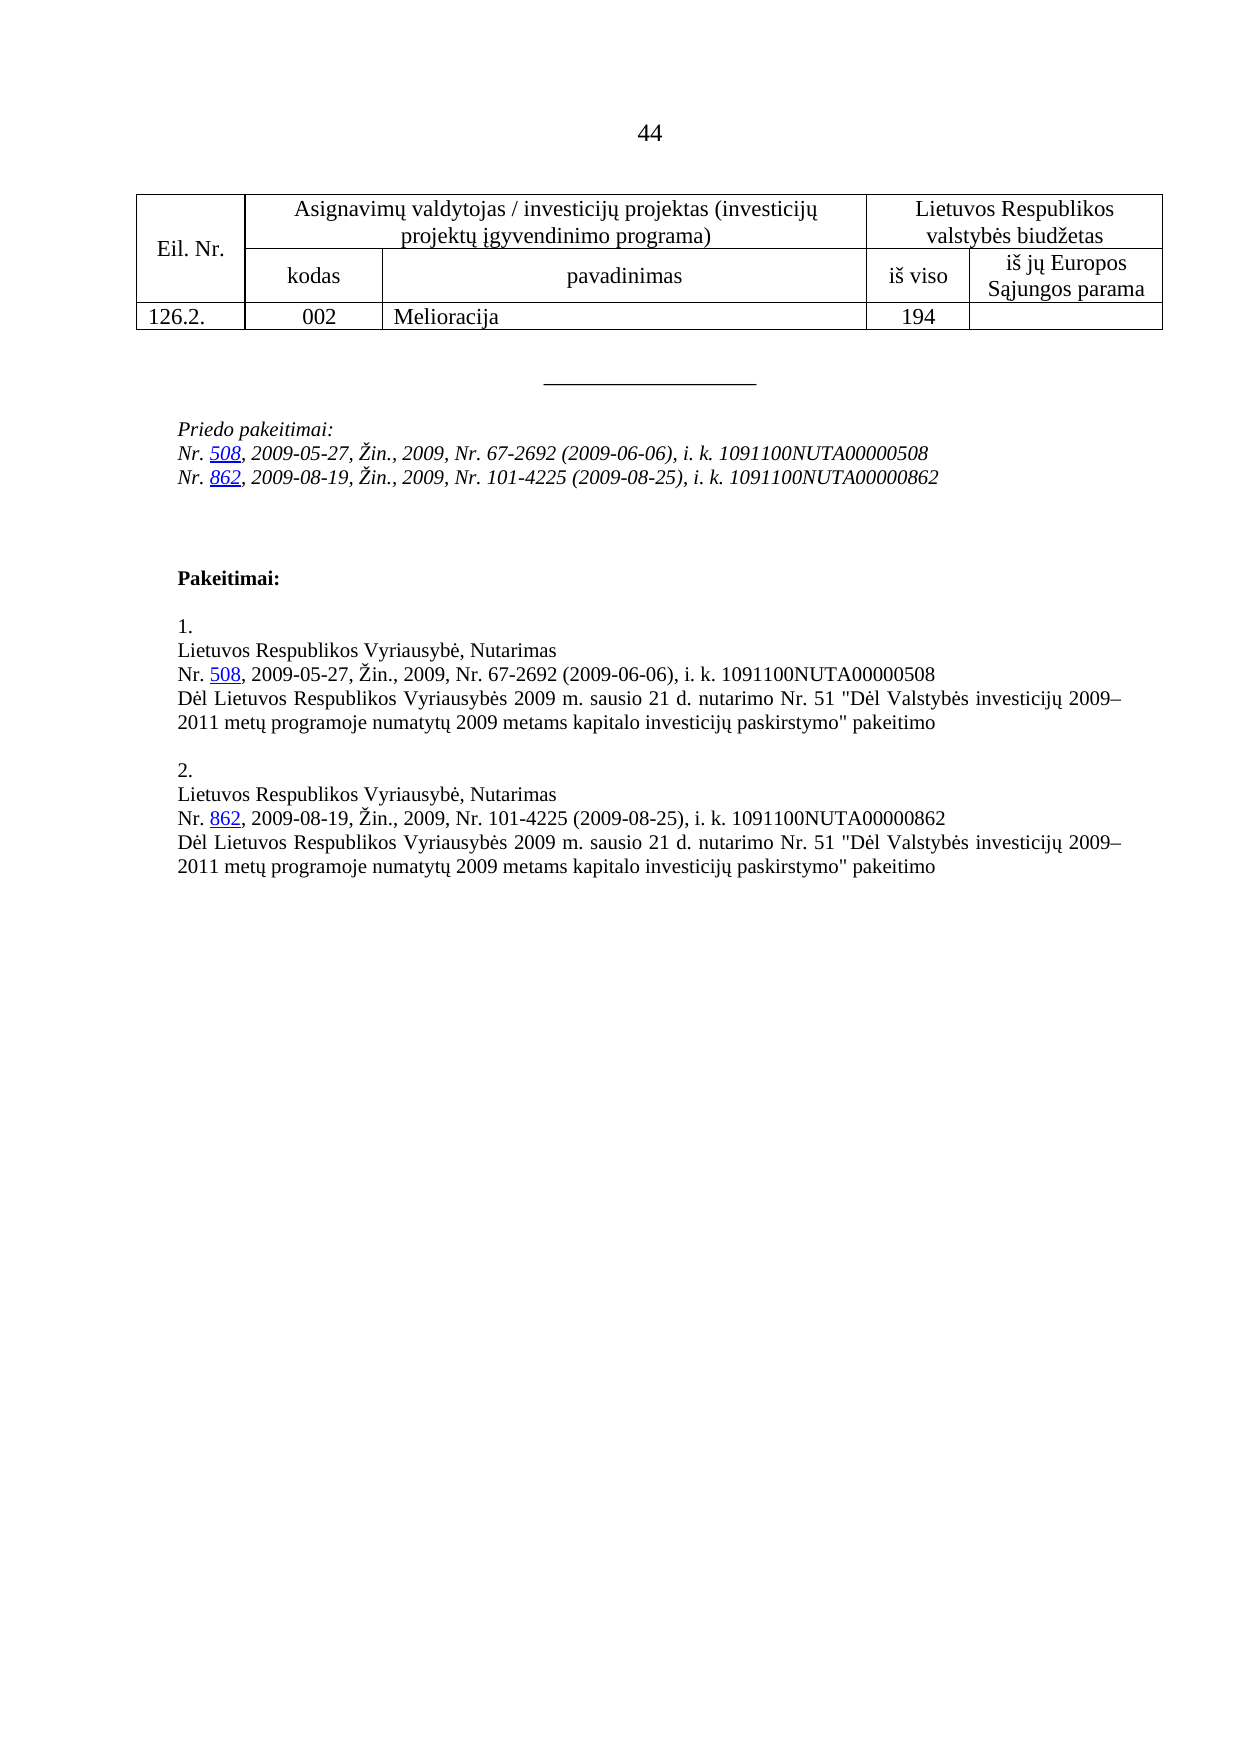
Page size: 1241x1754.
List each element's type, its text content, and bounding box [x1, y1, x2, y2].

text Dėl Lietuvos Respublikos Vyriausybės 2009 m. sausio 21 d. nutarimo Nr. 51 "Dėl Valstybės investicijų 2009–2011 metų programoje numatytų 2009 metams kapitalo investicijų paskirstymo" pakeitimo [177, 830, 1122, 878]
text Priedo pakeitimai: [177, 416, 1122, 441]
table_header Asignavimų valdytojas / investicijų projektas (investicijų projektų įgyvendinimo programa) [246, 195, 866, 248]
text Nr. 508, 2009-05-27, Žin., 2009, Nr. 67-2692 (2009-06-06), i. k. 1091100NUTA00000508 [177, 662, 1122, 686]
table_cell [970, 303, 1162, 329]
text Nr. 862, 2009-08-19, Žin., 2009, Nr. 101-4225 (2009-08-25), i. k. 1091100NUTA00000862 [177, 806, 1122, 830]
table_cell pavadinimas [383, 249, 866, 302]
text _________________ [177, 359, 1122, 388]
text Dėl Lietuvos Respublikos Vyriausybės 2009 m. sausio 21 d. nutarimo Nr. 51 "Dėl Valstybės investicijų 2009–2011 metų programoje numatytų 2009 metams kapitalo investicijų paskirstymo" pakeitimo [177, 686, 1122, 734]
table_cell 126.2. [137, 303, 244, 329]
table_cell Melioracija [383, 303, 866, 329]
table_cell iš viso [867, 249, 969, 302]
text Lietuvos Respublikos Vyriausybė, Nutarimas [177, 638, 1122, 662]
text Lietuvos Respublikos Vyriausybė, Nutarimas [177, 782, 1122, 806]
table_header Lietuvos Respublikos valstybės biudžetas [867, 195, 1162, 248]
text 1. [177, 614, 1122, 638]
table_header Eil. Nr. [137, 195, 244, 302]
table_cell kodas [246, 249, 382, 302]
text Nr. 508, 2009-05-27, Žin., 2009, Nr. 67-2692 (2009-06-06), i. k. 1091100NUTA00000508 [177, 441, 1122, 464]
text Pakeitimai: [177, 566, 1122, 589]
table_cell iš jų Europos Sąjungos parama [970, 249, 1162, 302]
text 2. [177, 758, 1122, 782]
table_cell 002 [246, 303, 382, 329]
table_cell 194 [867, 303, 969, 329]
text Nr. 862, 2009-08-19, Žin., 2009, Nr. 101-4225 (2009-08-25), i. k. 1091100NUTA00000862 [177, 464, 1122, 489]
